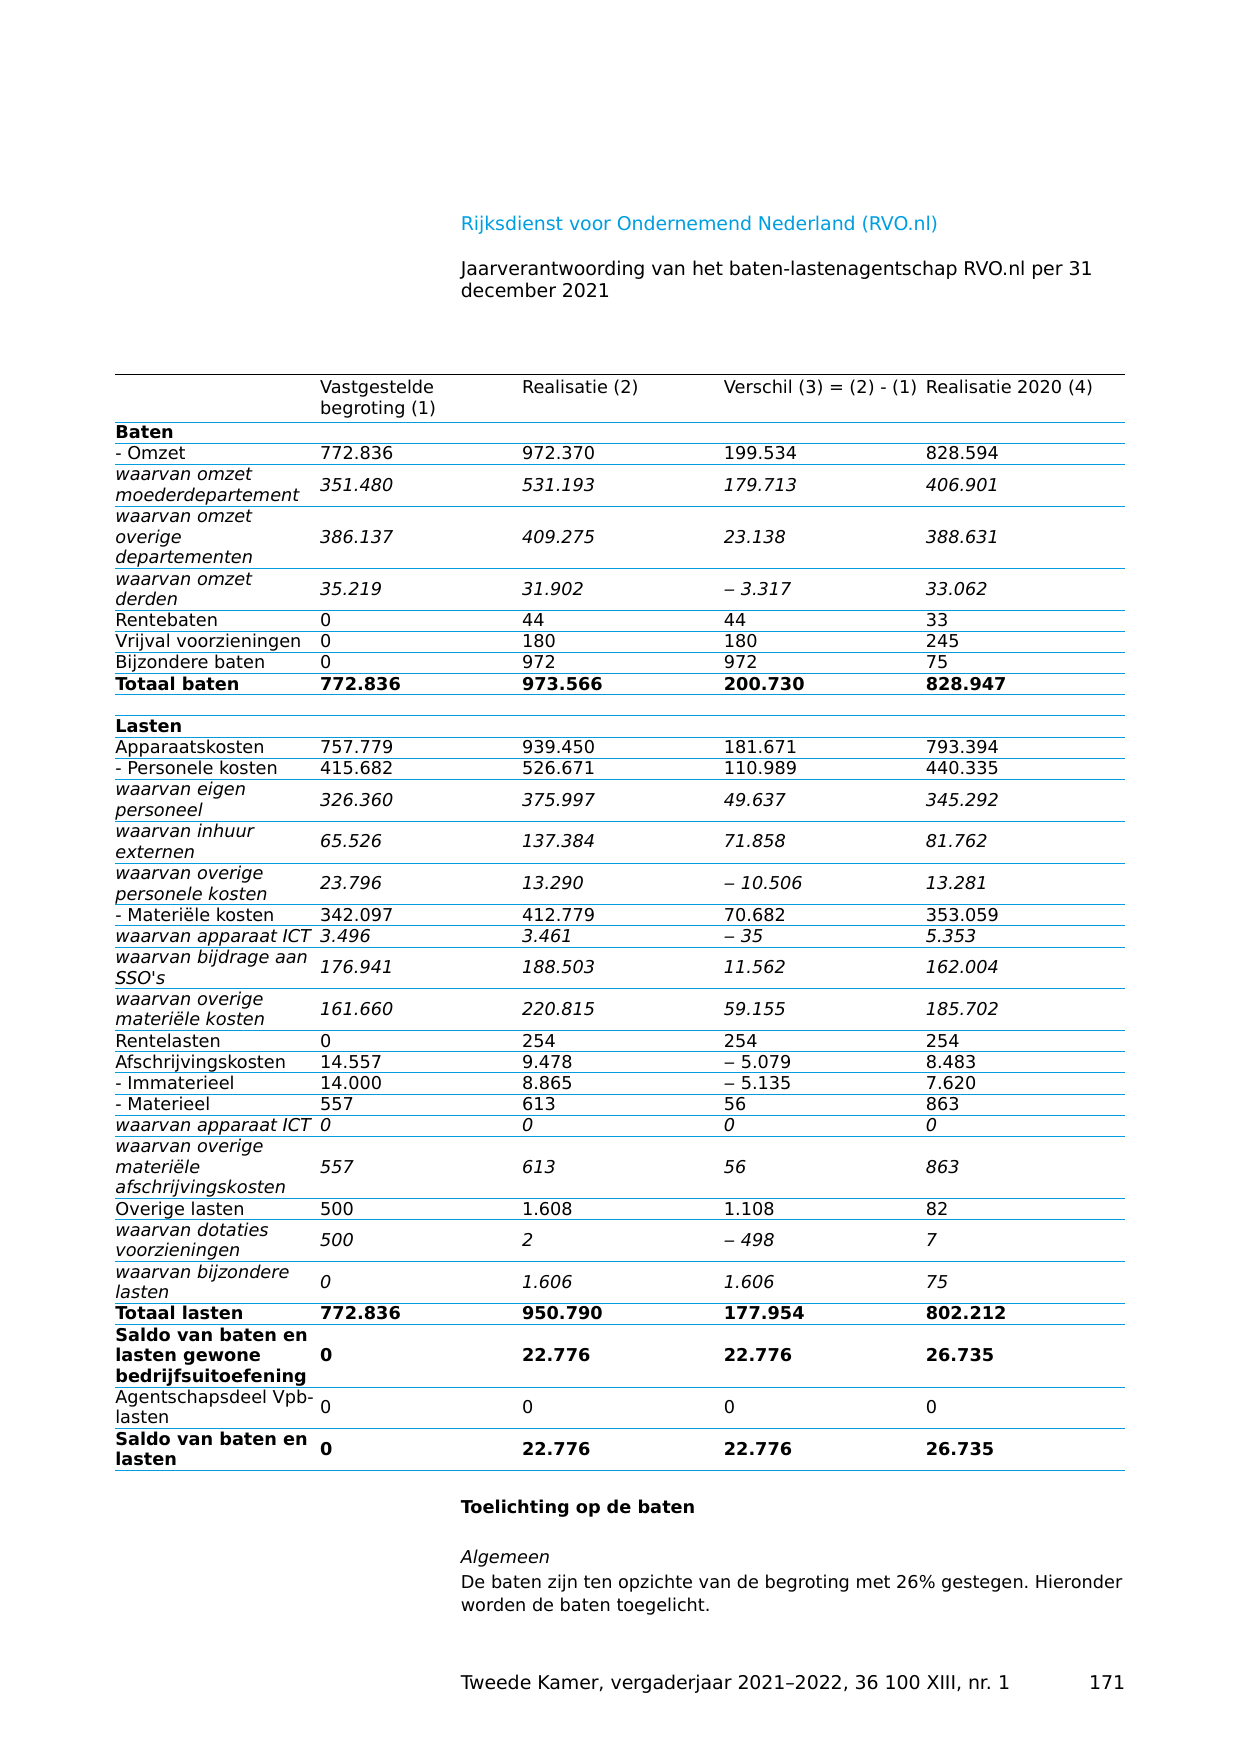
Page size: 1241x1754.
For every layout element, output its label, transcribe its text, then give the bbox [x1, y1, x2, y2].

table_cell 71.858 [721, 822, 923, 862]
table_cell 5.353 [923, 926, 1125, 946]
table_cell 375.997 [519, 780, 721, 821]
table_cell [317, 423, 519, 443]
table_cell Totaal lasten [115, 1304, 317, 1324]
table_cell 22.776 [721, 1429, 923, 1470]
table_cell 59.155 [721, 989, 923, 1030]
table_cell [519, 716, 721, 737]
table_cell 8.865 [519, 1073, 721, 1093]
table_cell Apparaatskosten [115, 738, 317, 758]
table_cell ‒ 10.506 [721, 864, 923, 904]
table_cell 33.062 [923, 569, 1125, 610]
table_cell Verschil (3) = (2) - (1) [721, 375, 923, 421]
table_cell 0 [519, 1388, 721, 1428]
table_cell 772.836 [317, 444, 519, 464]
table_cell 254 [519, 1031, 721, 1051]
table_cell [115, 375, 317, 421]
table_cell Agentschapsdeel Vpb-lasten [115, 1388, 317, 1428]
table_cell 613 [519, 1095, 721, 1114]
table_cell 7 [923, 1220, 1125, 1261]
table_cell Saldo van baten en lasten [115, 1429, 317, 1470]
table_cell Totaal baten [115, 674, 317, 694]
table_cell 137.384 [519, 822, 721, 862]
table_cell waarvan eigen personeel [115, 780, 317, 821]
table_cell ‒ 5.079 [721, 1052, 923, 1072]
table_cell 33 [923, 611, 1125, 631]
table_cell 1.606 [519, 1262, 721, 1303]
table_cell 180 [519, 632, 721, 652]
table_cell 14.557 [317, 1052, 519, 1072]
table_cell 81.762 [923, 822, 1125, 862]
table_cell Realisatie 2020 (4) [923, 375, 1125, 421]
table_cell Rentelasten [115, 1031, 317, 1051]
table_cell 351.480 [317, 465, 519, 506]
table_cell 1.608 [519, 1199, 721, 1219]
table_cell 863 [923, 1095, 1125, 1114]
table_cell [519, 423, 721, 443]
table_cell 0 [317, 1325, 519, 1386]
table_cell [923, 695, 1125, 715]
table_cell 26.735 [923, 1325, 1125, 1386]
table_cell [923, 716, 1125, 737]
table_cell 3.461 [519, 926, 721, 946]
table_cell - Materieel [115, 1095, 317, 1114]
table_cell 31.902 [519, 569, 721, 610]
table_cell 939.450 [519, 738, 721, 758]
table_cell 188.503 [519, 948, 721, 988]
table_cell 409.275 [519, 507, 721, 568]
table_cell 23.138 [721, 507, 923, 568]
table_cell 254 [923, 1031, 1125, 1051]
table_cell 200.730 [721, 674, 923, 694]
table_cell 56 [721, 1095, 923, 1114]
table_cell waarvan bijdrage aan SSO's [115, 948, 317, 988]
table_cell 14.000 [317, 1073, 519, 1093]
table_cell [721, 695, 923, 715]
title Rijksdienst voor Ondernemend Nederland (RVO.nl) [461, 213, 1125, 235]
table_cell 1.108 [721, 1199, 923, 1219]
table_cell 863 [923, 1137, 1125, 1198]
table_cell 35.219 [317, 569, 519, 610]
table_cell waarvan omzet derden [115, 569, 317, 610]
table_cell Bijzondere baten [115, 653, 317, 673]
table_cell 772.836 [317, 674, 519, 694]
table_cell 0 [317, 632, 519, 652]
table_cell 75 [923, 653, 1125, 673]
table_cell Realisatie (2) [519, 375, 721, 421]
table_cell 26.735 [923, 1429, 1125, 1470]
table_cell 11.562 [721, 948, 923, 988]
text De baten zijn ten opzichte van de begroting met 26% gestegen. Hieronder worden de baten toegelicht. [461, 1570, 1125, 1616]
table_cell 757.779 [317, 738, 519, 758]
table_cell - Materiële kosten [115, 905, 317, 925]
table_cell 65.526 [317, 822, 519, 862]
table_cell waarvan overige materiële afschrijvingskosten [115, 1137, 317, 1198]
table_cell 406.901 [923, 465, 1125, 506]
table_cell - Omzet [115, 444, 317, 464]
table_cell 613 [519, 1137, 721, 1198]
table_cell 0 [519, 1116, 721, 1136]
table_header Tabel 85 Staat van baten en lasten van het baten-lastenagentschap RVO.nl voor het jaar 2021 (bedragen x € 1.000) [115, 326, 1125, 374]
table_cell Baten [115, 423, 317, 443]
table_cell ‒ 498 [721, 1220, 923, 1261]
table_cell [115, 695, 317, 715]
table_cell 353.059 [923, 905, 1125, 925]
table_cell ‒ 5.135 [721, 1073, 923, 1093]
table_cell [519, 695, 721, 715]
table_cell 13.290 [519, 864, 721, 904]
table_cell waarvan inhuur externen [115, 822, 317, 862]
table_cell 972 [519, 653, 721, 673]
table_cell 0 [317, 1116, 519, 1136]
table_cell 793.394 [923, 738, 1125, 758]
table_cell 388.631 [923, 507, 1125, 568]
table_cell 254 [721, 1031, 923, 1051]
table_cell 0 [721, 1116, 923, 1136]
table_cell 13.281 [923, 864, 1125, 904]
title Jaarverantwoording van het baten-lastenagentschap RVO.nl per 31 december 2021 [461, 258, 1125, 302]
table_cell 972 [721, 653, 923, 673]
table_cell ‒ 3.317 [721, 569, 923, 610]
table_cell 162.004 [923, 948, 1125, 988]
table_cell 828.947 [923, 674, 1125, 694]
table_cell 0 [923, 1116, 1125, 1136]
table_cell 557 [317, 1095, 519, 1114]
table_cell 44 [519, 611, 721, 631]
table_cell 181.671 [721, 738, 923, 758]
table_cell 0 [317, 1429, 519, 1470]
table_cell Vastgestelde begroting (1) [317, 375, 519, 421]
table_cell waarvan overige materiële kosten [115, 989, 317, 1030]
table_cell 500 [317, 1199, 519, 1219]
table_cell 8.483 [923, 1052, 1125, 1072]
table_cell 9.478 [519, 1052, 721, 1072]
table_cell 245 [923, 632, 1125, 652]
table_cell [317, 695, 519, 715]
table_cell 176.941 [317, 948, 519, 988]
table_cell 220.815 [519, 989, 721, 1030]
table_cell 22.776 [519, 1325, 721, 1386]
table_cell 0 [317, 1388, 519, 1428]
table_cell 802.212 [923, 1304, 1125, 1324]
table_cell 177.954 [721, 1304, 923, 1324]
table_cell 0 [721, 1388, 923, 1428]
table_cell waarvan omzet overige departementen [115, 507, 317, 568]
table_cell - Personele kosten [115, 759, 317, 779]
table_cell 180 [721, 632, 923, 652]
table_cell 0 [317, 653, 519, 673]
text Toelichting op de baten [461, 1495, 1125, 1518]
table_cell Vrijval voorzieningen [115, 632, 317, 652]
text Algemeen [461, 1545, 1125, 1568]
table_cell 110.989 [721, 759, 923, 779]
table_cell 185.702 [923, 989, 1125, 1030]
table_cell [923, 423, 1125, 443]
table_cell Rentebaten [115, 611, 317, 631]
table_cell 70.682 [721, 905, 923, 925]
table_cell 0 [317, 1031, 519, 1051]
table_cell waarvan omzet moederdepartement [115, 465, 317, 506]
table_cell [317, 716, 519, 737]
table_cell Afschrijvingskosten [115, 1052, 317, 1072]
table_cell ‒ 35 [721, 926, 923, 946]
table_cell waarvan apparaat ICT [115, 1116, 317, 1136]
table_cell waarvan bijzondere lasten [115, 1262, 317, 1303]
table_cell 386.137 [317, 507, 519, 568]
table_cell 440.335 [923, 759, 1125, 779]
table_cell 412.779 [519, 905, 721, 925]
table_cell 2 [519, 1220, 721, 1261]
table_cell 531.193 [519, 465, 721, 506]
table_cell Lasten [115, 716, 317, 737]
table_cell 49.637 [721, 780, 923, 821]
table_cell - Immaterieel [115, 1073, 317, 1093]
table_cell 56 [721, 1137, 923, 1198]
table_cell 161.660 [317, 989, 519, 1030]
table_cell [721, 423, 923, 443]
table_cell 75 [923, 1262, 1125, 1303]
table_cell 199.534 [721, 444, 923, 464]
table_cell 1.606 [721, 1262, 923, 1303]
table_cell 23.796 [317, 864, 519, 904]
table_cell 345.292 [923, 780, 1125, 821]
table_cell Saldo van baten en lasten gewone bedrijfsuitoefening [115, 1325, 317, 1386]
table_cell 44 [721, 611, 923, 631]
table_cell 415.682 [317, 759, 519, 779]
table_cell Overige lasten [115, 1199, 317, 1219]
table_cell 342.097 [317, 905, 519, 925]
table_cell 950.790 [519, 1304, 721, 1324]
table_cell 0 [923, 1388, 1125, 1428]
table_cell 326.360 [317, 780, 519, 821]
table_cell 0 [317, 1262, 519, 1303]
table_cell 22.776 [519, 1429, 721, 1470]
table_cell waarvan overige personele kosten [115, 864, 317, 904]
table_cell 972.370 [519, 444, 721, 464]
table_cell 82 [923, 1199, 1125, 1219]
table_cell 772.836 [317, 1304, 519, 1324]
table_cell 3.496 [317, 926, 519, 946]
table_cell 0 [317, 611, 519, 631]
table_cell waarvan dotaties voorzieningen [115, 1220, 317, 1261]
table_cell 22.776 [721, 1325, 923, 1386]
table_cell 7.620 [923, 1073, 1125, 1093]
table_cell [721, 716, 923, 737]
table_cell 973.566 [519, 674, 721, 694]
table_cell 179.713 [721, 465, 923, 506]
table_cell 828.594 [923, 444, 1125, 464]
table_cell 500 [317, 1220, 519, 1261]
table_cell 526.671 [519, 759, 721, 779]
table_cell 557 [317, 1137, 519, 1198]
table_cell waarvan apparaat ICT [115, 926, 317, 946]
